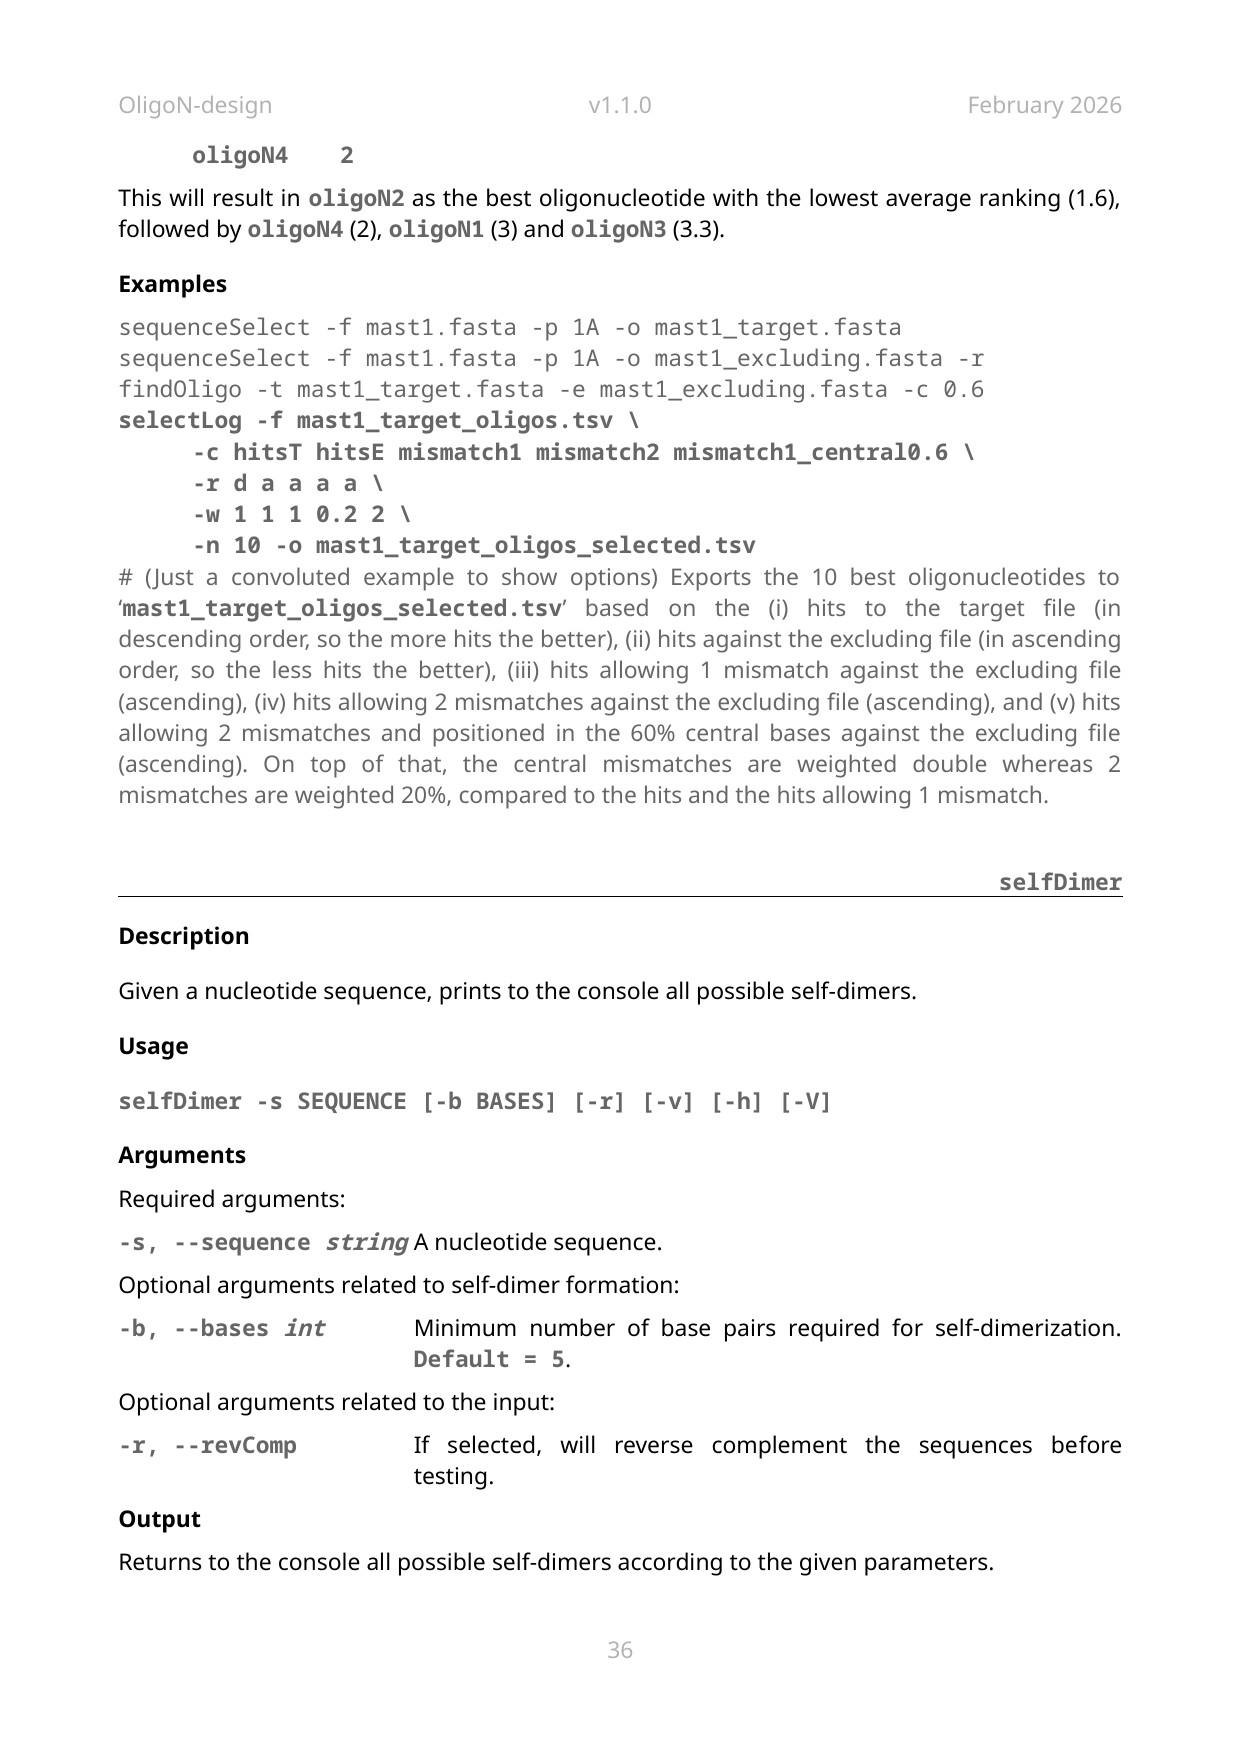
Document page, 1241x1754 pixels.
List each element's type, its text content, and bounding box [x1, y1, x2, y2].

text -n 10 -o mast1_target_oligos_selected.tsv [118, 529, 1122, 561]
text -w 1 1 1 0.2 2 \ [118, 498, 1122, 529]
text Usage [118, 1030, 1122, 1061]
text Returns to the console all possible self-dimers according to the given parameters. [118, 1546, 1122, 1577]
text Output [118, 1503, 1122, 1534]
text sequenceSelect -f mast1.fasta -p 1A -o mast1_excluding.fasta -r [118, 342, 1122, 373]
text Given a nucleotide sequence, prints to the console all possible self-dimers. [118, 975, 1122, 1006]
text Optional arguments related to self-dimer formation: [118, 1268, 1122, 1300]
text -c hitsT hitsE mismatch1 mismatch2 mismatch1_central0.6 \ [118, 436, 1122, 467]
text # (Just a convoluted example to show options) Exports the 10 best oligonucleotides to ‘mast1_target_oligos_selected.tsv’ based on the (i) hits to the target file (in descending order, so the more hits the better), (ii) hits against the excluding file (in ascending order, so the less hits the better), (iii) hits allowing 1 mismatch against the excluding file (ascending), (iv) hits allowing 2 mismatches against the excluding file (ascending), and (v) hits allowing 2 mismatches and positioned in the 60% central bases against the excluding file (ascending). On top of that, the central mismatches are weighted double whereas 2 mismatches are weighted 20%, compared to the hits and the hits allowing 1 mismatch. [118, 561, 1122, 811]
text selfDimer -s SEQUENCE [-b BASES] [-r] [-v] [-h] [-V] [118, 1085, 1122, 1116]
text Description [118, 920, 1122, 952]
text -b, --bases int Minimum number of base pairs required for self-dimerization. Default = 5. [118, 1312, 1122, 1374]
text -r d a a a a \ [118, 467, 1122, 498]
text Arguments [118, 1139, 1122, 1171]
text Required arguments: [118, 1182, 1122, 1214]
text findOligo -t mast1_target.fasta -e mast1_excluding.fasta -c 0.6 [118, 373, 1122, 404]
text Examples [118, 268, 1122, 299]
text Optional arguments related to the input: [118, 1386, 1122, 1417]
text oligoN4 2 [118, 139, 1122, 170]
text selectLog -f mast1_target_oligos.tsv \ [118, 404, 1122, 436]
text This will result in oligoN2 as the best oligonucleotide with the lowest average ranking (1.6), followed by oligoN4 (2), oligoN1 (3) and oligoN3 (3.3). [118, 182, 1122, 244]
text -s, --sequence string A nucleotide sequence. [118, 1226, 1122, 1257]
text -r, --revComp If selected, will reverse complement the sequences before testing. [118, 1429, 1122, 1491]
text selfDimer [118, 866, 1122, 896]
text sequenceSelect -f mast1.fasta -p 1A -o mast1_target.fasta [118, 311, 1122, 342]
